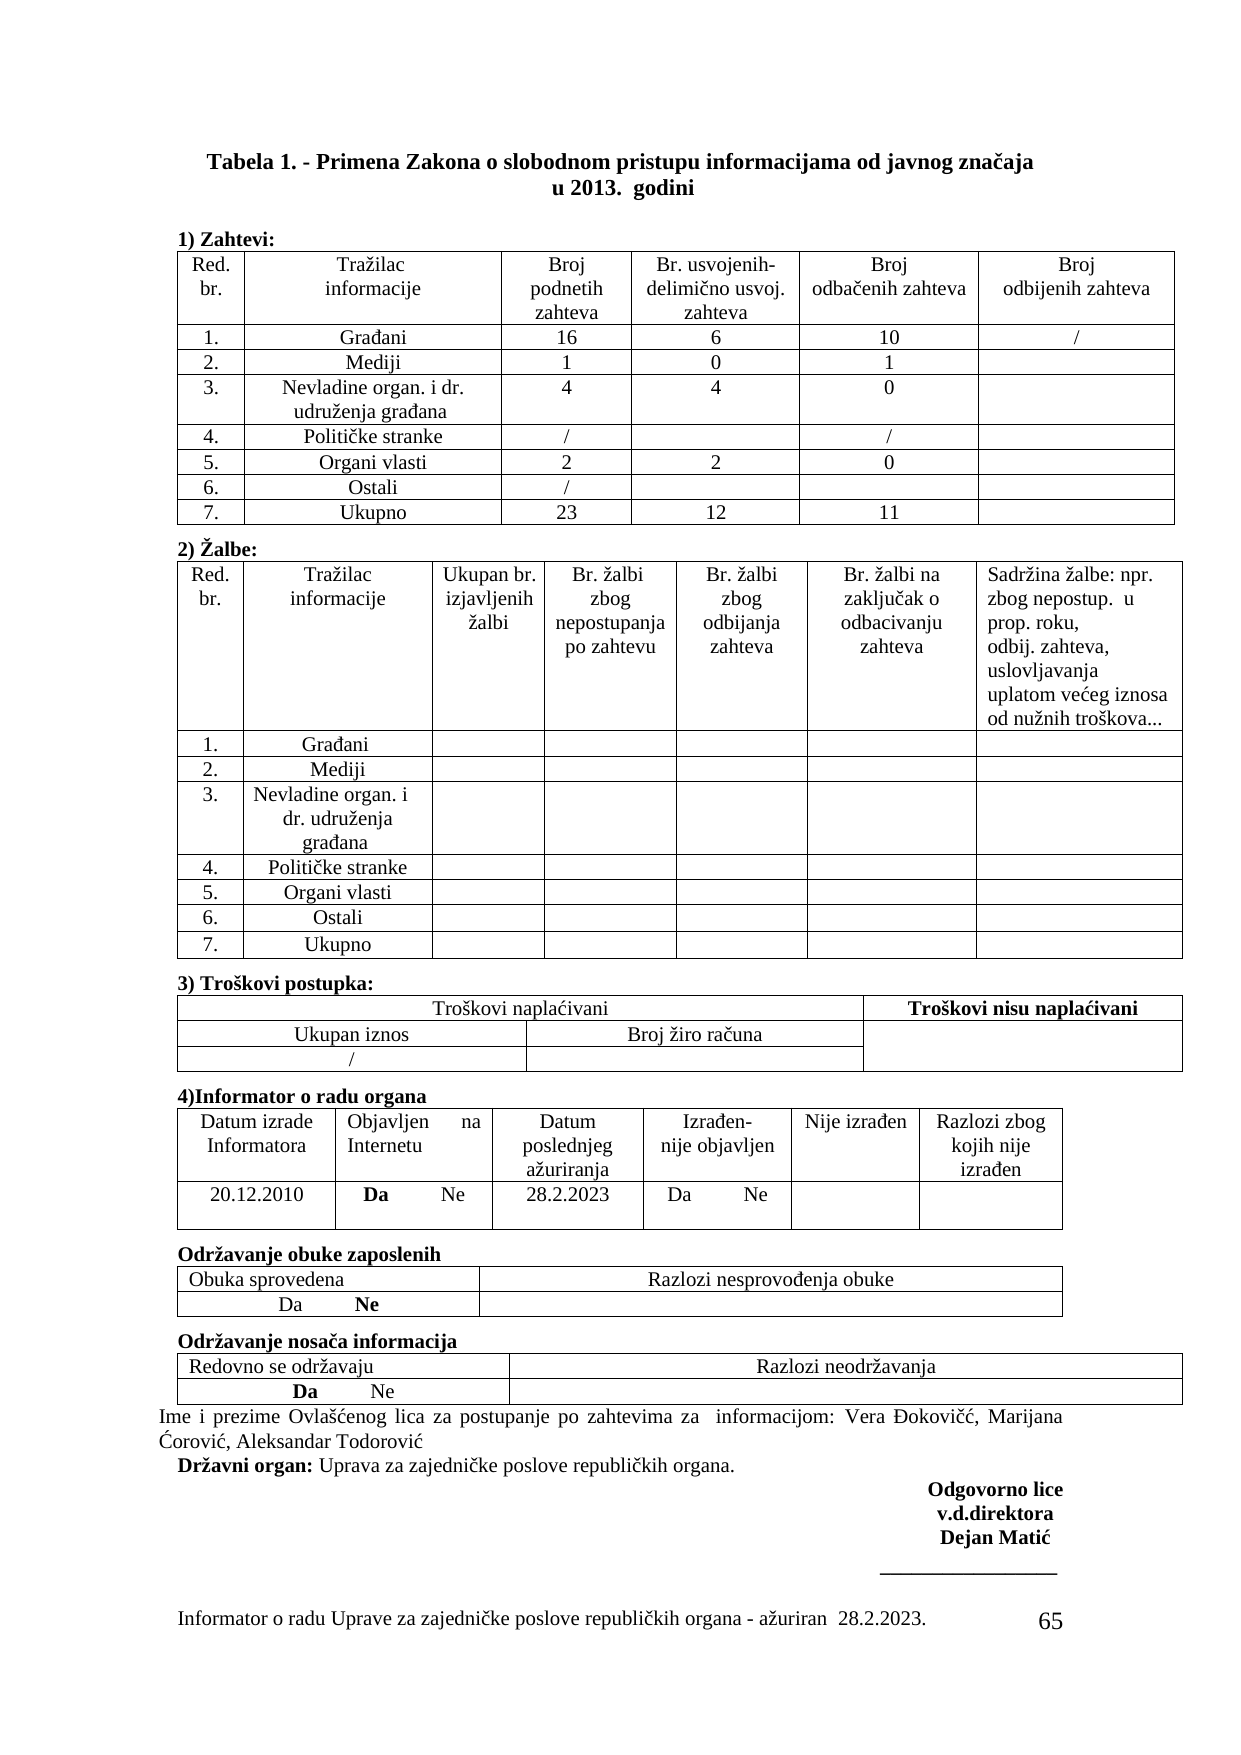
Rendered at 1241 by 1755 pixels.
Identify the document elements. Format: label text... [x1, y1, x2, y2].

table_cell [545, 731, 676, 756]
table_header Broj podnetih zahteva [502, 252, 631, 324]
table_cell 0 [632, 350, 799, 374]
table_cell 4 [502, 375, 631, 423]
table_cell [545, 932, 676, 958]
table_cell Organi vlasti [244, 880, 432, 904]
table_cell Da Ne [178, 1292, 479, 1316]
table_cell [677, 855, 807, 879]
text Održavanje obuke zaposlenih [177, 1242, 1063, 1266]
table_header Datum izrade Informatora [178, 1109, 335, 1181]
table_cell / [178, 1047, 526, 1071]
text Tabela 1. - Primena Zakona o slobodnom pristupu informacijama od javnog značaja [177, 148, 1063, 174]
table_cell 28.2.2023 [493, 1182, 643, 1229]
table_cell [545, 880, 676, 904]
table_cell 4 [632, 375, 799, 423]
table_cell 11 [800, 500, 978, 524]
table_header Broj odbijenih zahteva [979, 252, 1174, 324]
table_cell [977, 880, 1182, 904]
table_cell [433, 757, 544, 781]
text Ime i prezime Ovlašćenog lica za postupanje po zahtevima za informacijom: Vera Đokovičć, Marijana Ćorović, Aleksandar Todorović [158, 1404, 1063, 1453]
table_cell Da Ne [644, 1182, 791, 1229]
table_cell [979, 475, 1174, 499]
table_cell 16 [502, 325, 631, 349]
table_cell [677, 932, 807, 958]
table_cell [545, 757, 676, 781]
table_header Razlozi nesprovođenja obuke [480, 1267, 1062, 1291]
text Državni organ: Uprava za zajedničke poslove republičkih organa. [177, 1453, 1063, 1477]
table_cell 2 [632, 450, 799, 474]
table_cell Nevladine organ. i dr. udruženja građana [244, 782, 432, 854]
table_cell 23 [502, 500, 631, 524]
table_cell 12 [632, 500, 799, 524]
table_cell [677, 731, 807, 756]
table_cell 3. [178, 782, 243, 854]
table_cell [433, 855, 544, 879]
table_cell [979, 500, 1174, 524]
table_cell [632, 475, 799, 499]
table_cell 1 [502, 350, 631, 374]
table_cell / [502, 475, 631, 499]
table_cell Broj žiro računa [527, 1021, 863, 1046]
table_cell [480, 1292, 1062, 1316]
table_cell / [979, 325, 1174, 349]
table_cell Da Ne [178, 1379, 509, 1403]
table_cell [977, 782, 1182, 854]
table_cell [808, 782, 976, 854]
table_header Razlozi zbog kojih nije izrađen [920, 1109, 1062, 1181]
text u 2013. godini [177, 174, 1063, 200]
table_header Izrađen- nije objavlјen [644, 1109, 791, 1181]
table_header Troškovi nisu naplaćivani [864, 996, 1182, 1020]
table_cell [979, 350, 1174, 374]
table_header Br. žalbi na zaklјučak o odbacivanju zahteva [808, 562, 976, 730]
table_cell Građani [245, 325, 501, 349]
table_cell 0 [800, 375, 978, 423]
table_cell 0 [800, 450, 978, 474]
subtitle v.d.direktora [852, 1501, 1063, 1525]
table_cell [979, 450, 1174, 474]
table_cell 4. [178, 855, 243, 879]
table_cell 5. [178, 880, 243, 904]
table_cell Ostali [245, 475, 501, 499]
table_header Obuka sprovedena [178, 1267, 479, 1291]
table_cell 7. [178, 932, 243, 958]
table_cell 5. [178, 450, 244, 474]
table_header Sadržina žalbe: npr. zbog nepostup. u prop. roku, odbij. zahteva, uslovlјavanja uplatom većeg iznosa od nužnih troškova... [977, 562, 1182, 730]
table_cell 6. [178, 475, 244, 499]
text 4)Informator o radu organa [177, 1084, 1063, 1108]
table_cell 2 [502, 450, 631, 474]
table_cell [808, 932, 976, 958]
table_header Troškovi naplaćivani [178, 996, 863, 1020]
table_cell 4. [178, 425, 244, 448]
table_header Broj odbačenih zahteva [800, 252, 978, 324]
table_cell [433, 782, 544, 854]
table_header Datum poslednjeg ažuriranja [493, 1109, 643, 1181]
table_cell Organi vlasti [245, 450, 501, 474]
table_header Objavlјen na Internetu [336, 1109, 492, 1181]
text 1) Zahtevi: [177, 227, 1063, 251]
table_cell Mediji [244, 757, 432, 781]
table_cell 7. [178, 500, 244, 524]
table_cell [808, 731, 976, 756]
table_cell / [800, 425, 978, 448]
table_cell [433, 880, 544, 904]
table_cell [433, 731, 544, 756]
subtitle Dejan Matić [852, 1525, 1063, 1549]
text _________________ [177, 1549, 1063, 1578]
table_cell 2. [178, 757, 243, 781]
table_cell 10 [800, 325, 978, 349]
table_cell [977, 855, 1182, 879]
table_cell [677, 782, 807, 854]
table_cell [433, 932, 544, 958]
table_cell [545, 855, 676, 879]
table_header Red.br. [178, 252, 244, 324]
table_cell [677, 757, 807, 781]
table_cell Da Ne [336, 1182, 492, 1229]
text 3) Troškovi postupka: [177, 971, 1063, 995]
table_cell [792, 1182, 919, 1229]
table_cell [977, 932, 1182, 958]
table_cell [979, 375, 1174, 423]
table_cell [808, 905, 976, 931]
table_cell [433, 905, 544, 931]
table_header Br. žalbi zbog nepostupanja po zahtevu [545, 562, 676, 730]
table_cell [977, 905, 1182, 931]
table_header Ukupan br. izjavlјenih žalbi [433, 562, 544, 730]
table_cell Ukupan iznos [178, 1021, 526, 1046]
table_cell Ukupno [244, 932, 432, 958]
table_cell [979, 425, 1174, 448]
table_header Razlozi neodržavanja [510, 1354, 1182, 1378]
table_cell Mediji [245, 350, 501, 374]
table_cell 6. [178, 905, 243, 931]
table_cell Ostali [244, 905, 432, 931]
table_cell 3. [178, 375, 244, 423]
table_header Nije izrađen [792, 1109, 919, 1181]
table_cell [808, 757, 976, 781]
table_header Tražilac informacije [245, 252, 501, 324]
table_cell [510, 1379, 1182, 1403]
table_header Redovno se održavaju [178, 1354, 509, 1378]
table_cell Nevladine organ. i dr. udruženja građana [245, 375, 501, 423]
table_cell [545, 782, 676, 854]
table_cell Političke stranke [245, 425, 501, 448]
table_cell Političke stranke [244, 855, 432, 879]
table_cell Građani [244, 731, 432, 756]
table_header Red. br. [178, 562, 243, 730]
table_cell 1. [178, 731, 243, 756]
table_cell [632, 425, 799, 448]
table_cell 2. [178, 350, 244, 374]
text Odgovorno lice [177, 1477, 1063, 1501]
table_cell / [502, 425, 631, 448]
table_cell 1 [800, 350, 978, 374]
table_cell 20.12.2010 [178, 1182, 335, 1229]
table_cell [977, 757, 1182, 781]
table_cell 6 [632, 325, 799, 349]
table_cell [864, 1021, 1182, 1071]
table_cell [677, 905, 807, 931]
table_cell 1. [178, 325, 244, 349]
table_cell [677, 880, 807, 904]
table_cell [808, 855, 976, 879]
table_header Br. žalbi zbog odbijanja zahteva [677, 562, 807, 730]
table_header Br. usvojenih- delimično usvoj. zahteva [632, 252, 799, 324]
table_cell [800, 475, 978, 499]
table_cell [545, 905, 676, 931]
text Održavanje nosača informacija [177, 1329, 1063, 1353]
table_cell [527, 1047, 863, 1071]
table_cell [977, 731, 1182, 756]
table_cell [920, 1182, 1062, 1229]
table_header Tražilac informacije [244, 562, 432, 730]
table_cell [808, 880, 976, 904]
text 2) Žalbe: [177, 537, 1063, 561]
table_cell Ukupno [245, 500, 501, 524]
